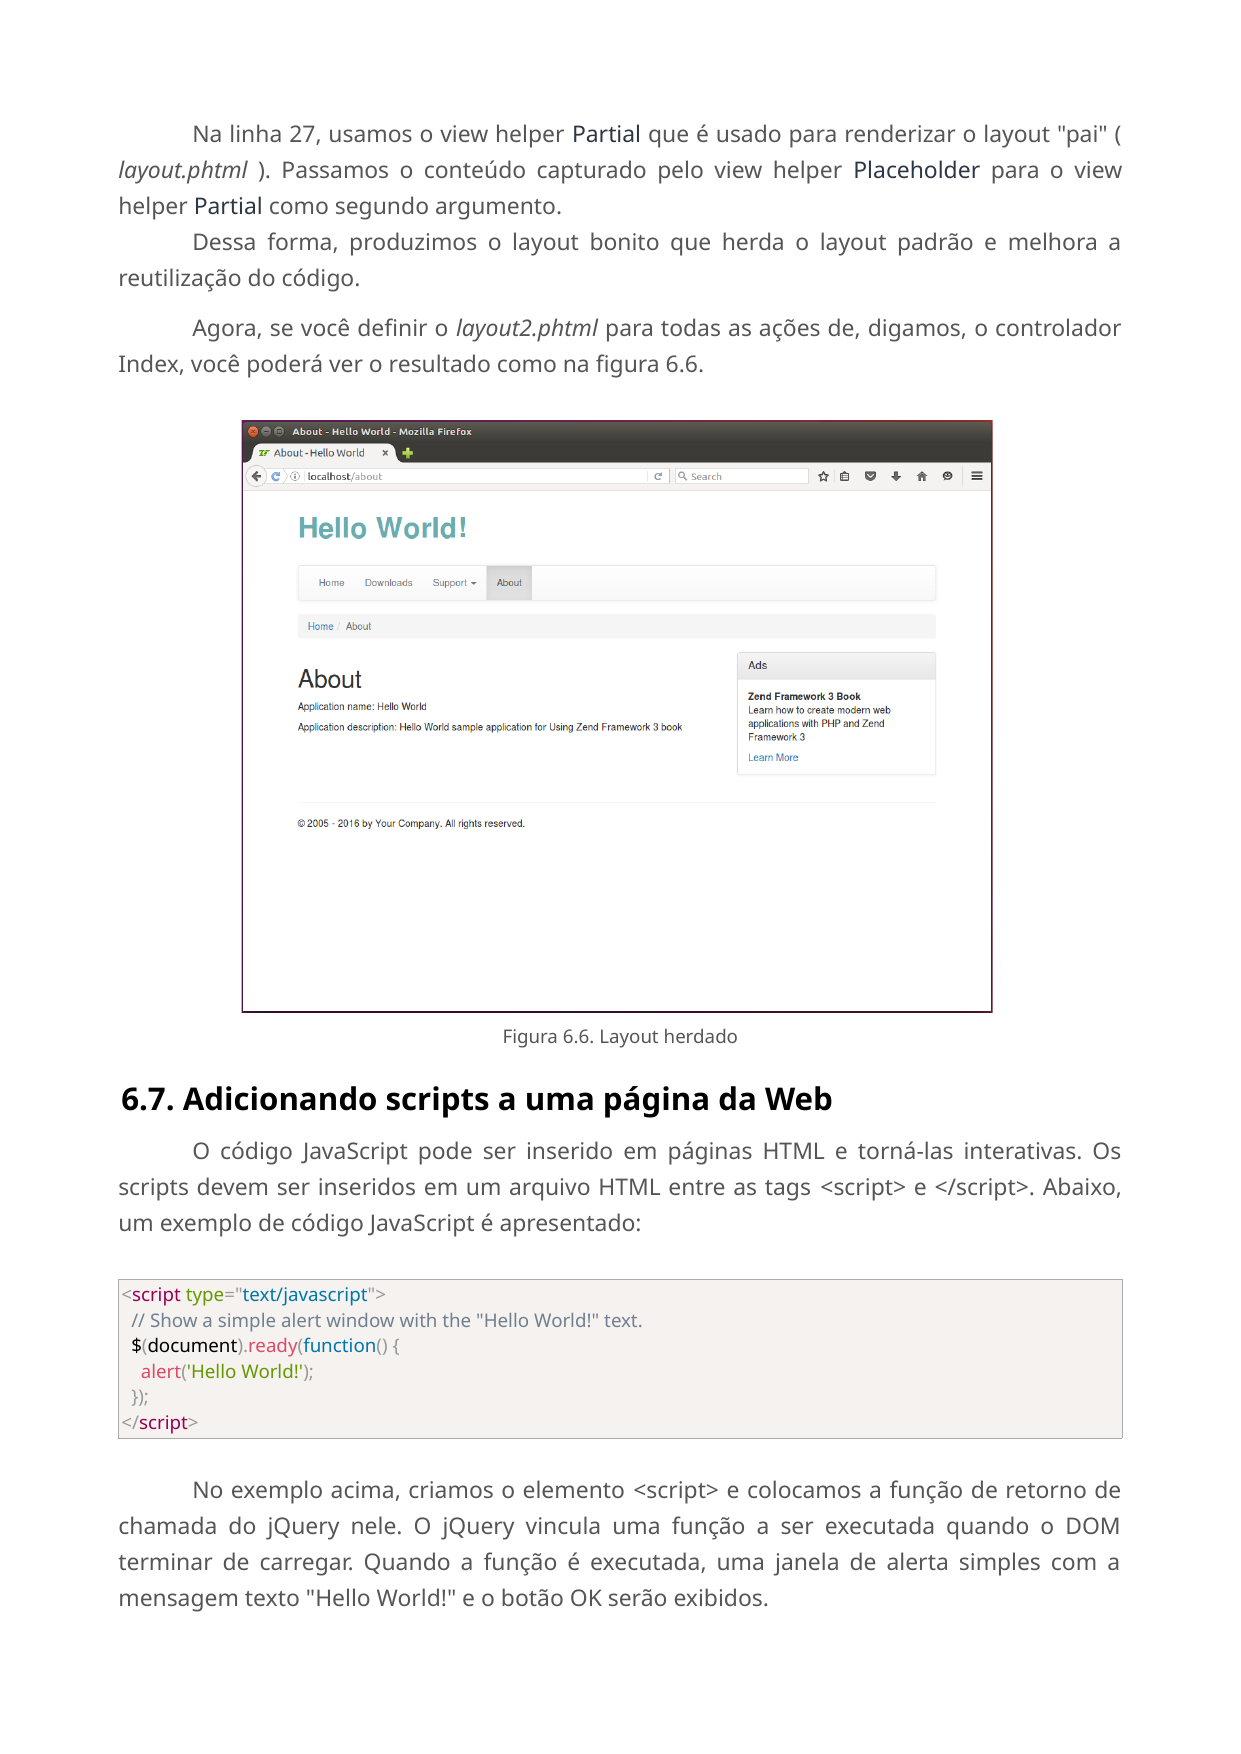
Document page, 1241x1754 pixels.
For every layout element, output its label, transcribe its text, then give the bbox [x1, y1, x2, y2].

text }); [119, 1381, 1122, 1406]
text Dessa forma, produzimos o layout bonito que herda o layout padrão e melhora a reutilização do código. [118, 226, 1122, 293]
text O código JavaScript pode ser inserido em páginas HTML e torná-las interativas. Os scripts devem ser inseridos em um arquivo HTML entre as tags <script> e </script>. Abaixo, um exemplo de código JavaScript é apresentado: [118, 1135, 1122, 1238]
text Na linha 27, usamos o view helper Partial que é usado para renderizar o layout "pai" ( layout.phtml ). Passamos o conteúdo capturado pelo view helper Placeholder para o view helper Partial como segundo argumento. [118, 118, 1122, 221]
text No exemplo acima, criamos o elemento <script> e colocamos a função de retorno de chamada do jQuery nele. O jQuery vincula uma função a ser executada quando o DOM terminar de carregar. Quando a função é executada, uma janela de alerta simples com a mensagem texto "Hello World!" e o botão OK serão exibidos. [118, 1474, 1122, 1613]
text // Show a simple alert window with the "Hello World!" text. [119, 1304, 1122, 1330]
text alert('Hello World!'); [119, 1355, 1122, 1381]
text $(document).ready(function() { [119, 1330, 1122, 1355]
subtitle 6.7. Adicionando scripts a uma página da Web [118, 1074, 1122, 1122]
picture [241, 420, 993, 1013]
text Agora, se você definir o layout2.phtml para todas as ações de, digamos, o controlador Index, você poderá ver o resultado como na figura 6.6. [118, 312, 1122, 379]
text <script type="text/javascript"> [119, 1280, 1122, 1304]
text Figura 6.6. Layout herdado [118, 1024, 1122, 1049]
text </script> [119, 1406, 1122, 1438]
